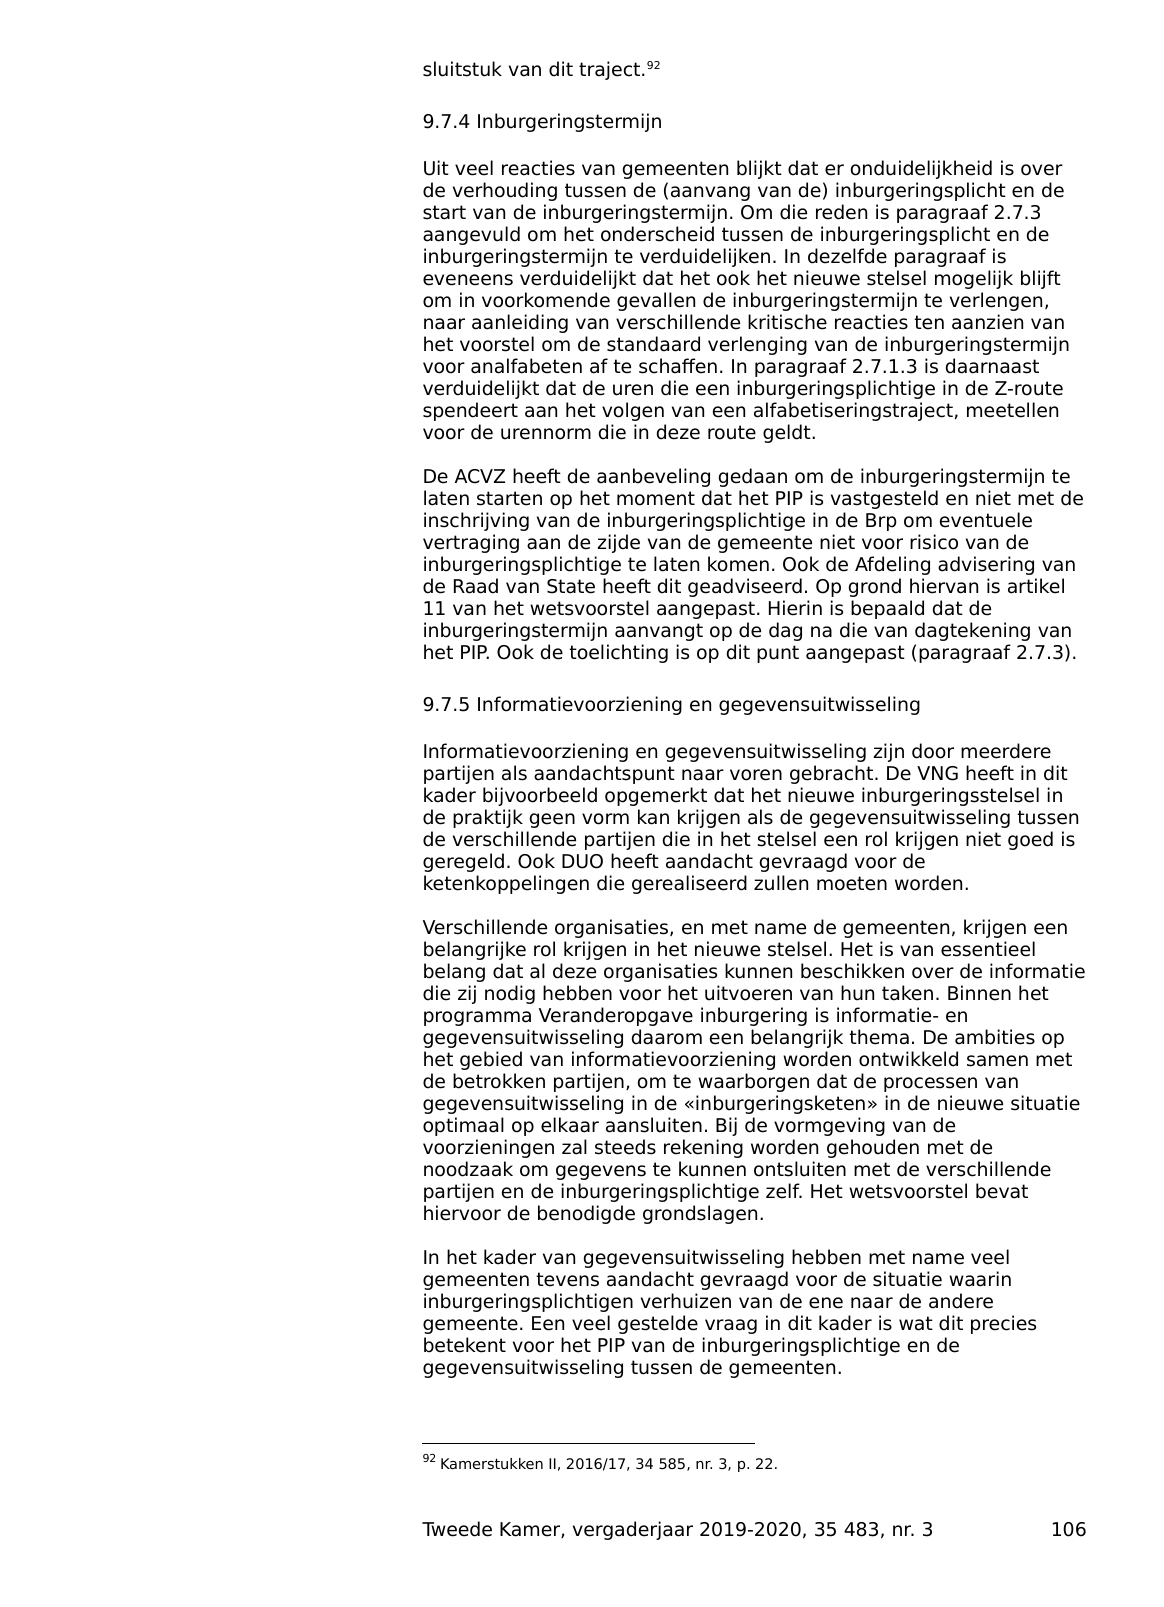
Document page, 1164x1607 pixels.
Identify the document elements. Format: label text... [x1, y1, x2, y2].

subtitle 9.7.5 Informatievoorziening en gegevensuitwisseling [422, 694, 1087, 716]
subtitle 9.7.4 Inburgeringstermijn [422, 111, 1087, 133]
text Uit veel reacties van gemeenten blijkt dat er onduidelijkheid is over de verhouding tussen de (aanvang van de) inburgeringsplicht en de start van de inburgeringstermijn. Om die reden is paragraaf 2.7.3 aangevuld om het onderscheid tussen de inburgeringsplicht en de inburgeringstermijn te verduidelijken. In dezelfde paragraaf is eveneens verduidelijkt dat het ook het nieuwe stelsel mogelijk blijft om in voorkomende gevallen de inburgeringstermijn te verlengen, naar aanleiding van verschillende kritische reacties ten aanzien van het voorstel om de standaard verlenging van de inburgeringstermijn voor analfabeten af te schaffen. In paragraaf 2.7.1.3 is daarnaast verduidelijkt dat de uren die een inburgeringsplichtige in de Z-route spendeert aan het volgen van een alfabetiseringstraject, meetellen voor de urennorm die in deze route geldt. [422, 158, 1087, 444]
text Kamerstukken II, 2016/17, 34 585, nr. 3, p. 22. [422, 1452, 1087, 1474]
text sluitstuk van dit traject. [422, 59, 1087, 81]
text Informatievoorziening en gegevensuitwisseling zijn door meerdere partijen als aandachtspunt naar voren gebracht. De VNG heeft in dit kader bijvoorbeeld opgemerkt dat het nieuwe inburgeringsstelsel in de praktijk geen vorm kan krijgen als de gegevensuitwisseling tussen de verschillende partijen die in het stelsel een rol krijgen niet goed is geregeld. Ook DUO heeft aandacht gevraagd voor de ketenkoppelingen die gerealiseerd zullen moeten worden. [422, 741, 1087, 894]
text In het kader van gegevensuitwisseling hebben met name veel gemeenten tevens aandacht gevraagd voor de situatie waarin inburgeringsplichtigen verhuizen van de ene naar de andere gemeente. Een veel gestelde vraag in dit kader is wat dit precies betekent voor het PIP van de inburgeringsplichtige en de gegevensuitwisseling tussen de gemeenten. [422, 1247, 1087, 1378]
text Verschillende organisaties, en met name de gemeenten, krijgen een belangrijke rol krijgen in het nieuwe stelsel. Het is van essentieel belang dat al deze organisaties kunnen beschikken over de informatie die zij nodig hebben voor het uitvoeren van hun taken. Binnen het programma Veranderopgave inburgering is informatie- en gegevensuitwisseling daarom een belangrijk thema. De ambities op het gebied van informatievoorziening worden ontwikkeld samen met de betrokken partijen, om te waarborgen dat de processen van gegevensuitwisseling in de «inburgeringsketen» in de nieuwe situatie optimaal op elkaar aansluiten. Bij de vormgeving van de voorzieningen zal steeds rekening worden gehouden met de noodzaak om gegevens te kunnen ontsluiten met de verschillende partijen en de inburgeringsplichtige zelf. Het wetsvoorstel bevat hiervoor de benodigde grondslagen. [422, 917, 1087, 1224]
text De ACVZ heeft de aanbeveling gedaan om de inburgeringstermijn te laten starten op het moment dat het PIP is vastgesteld en niet met de inschrijving van de inburgeringsplichtige in de Brp om eventuele vertraging aan de zijde van de gemeente niet voor risico van de inburgeringsplichtige te laten komen. Ook de Afdeling advisering van de Raad van State heeft dit geadviseerd. Op grond hiervan is artikel 11 van het wetsvoorstel aangepast. Hierin is bepaald dat de inburgeringstermijn aanvangt op de dag na die van dagtekening van het PIP. Ook de toelichting is op dit punt aangepast (paragraaf 2.7.3). [422, 466, 1087, 664]
